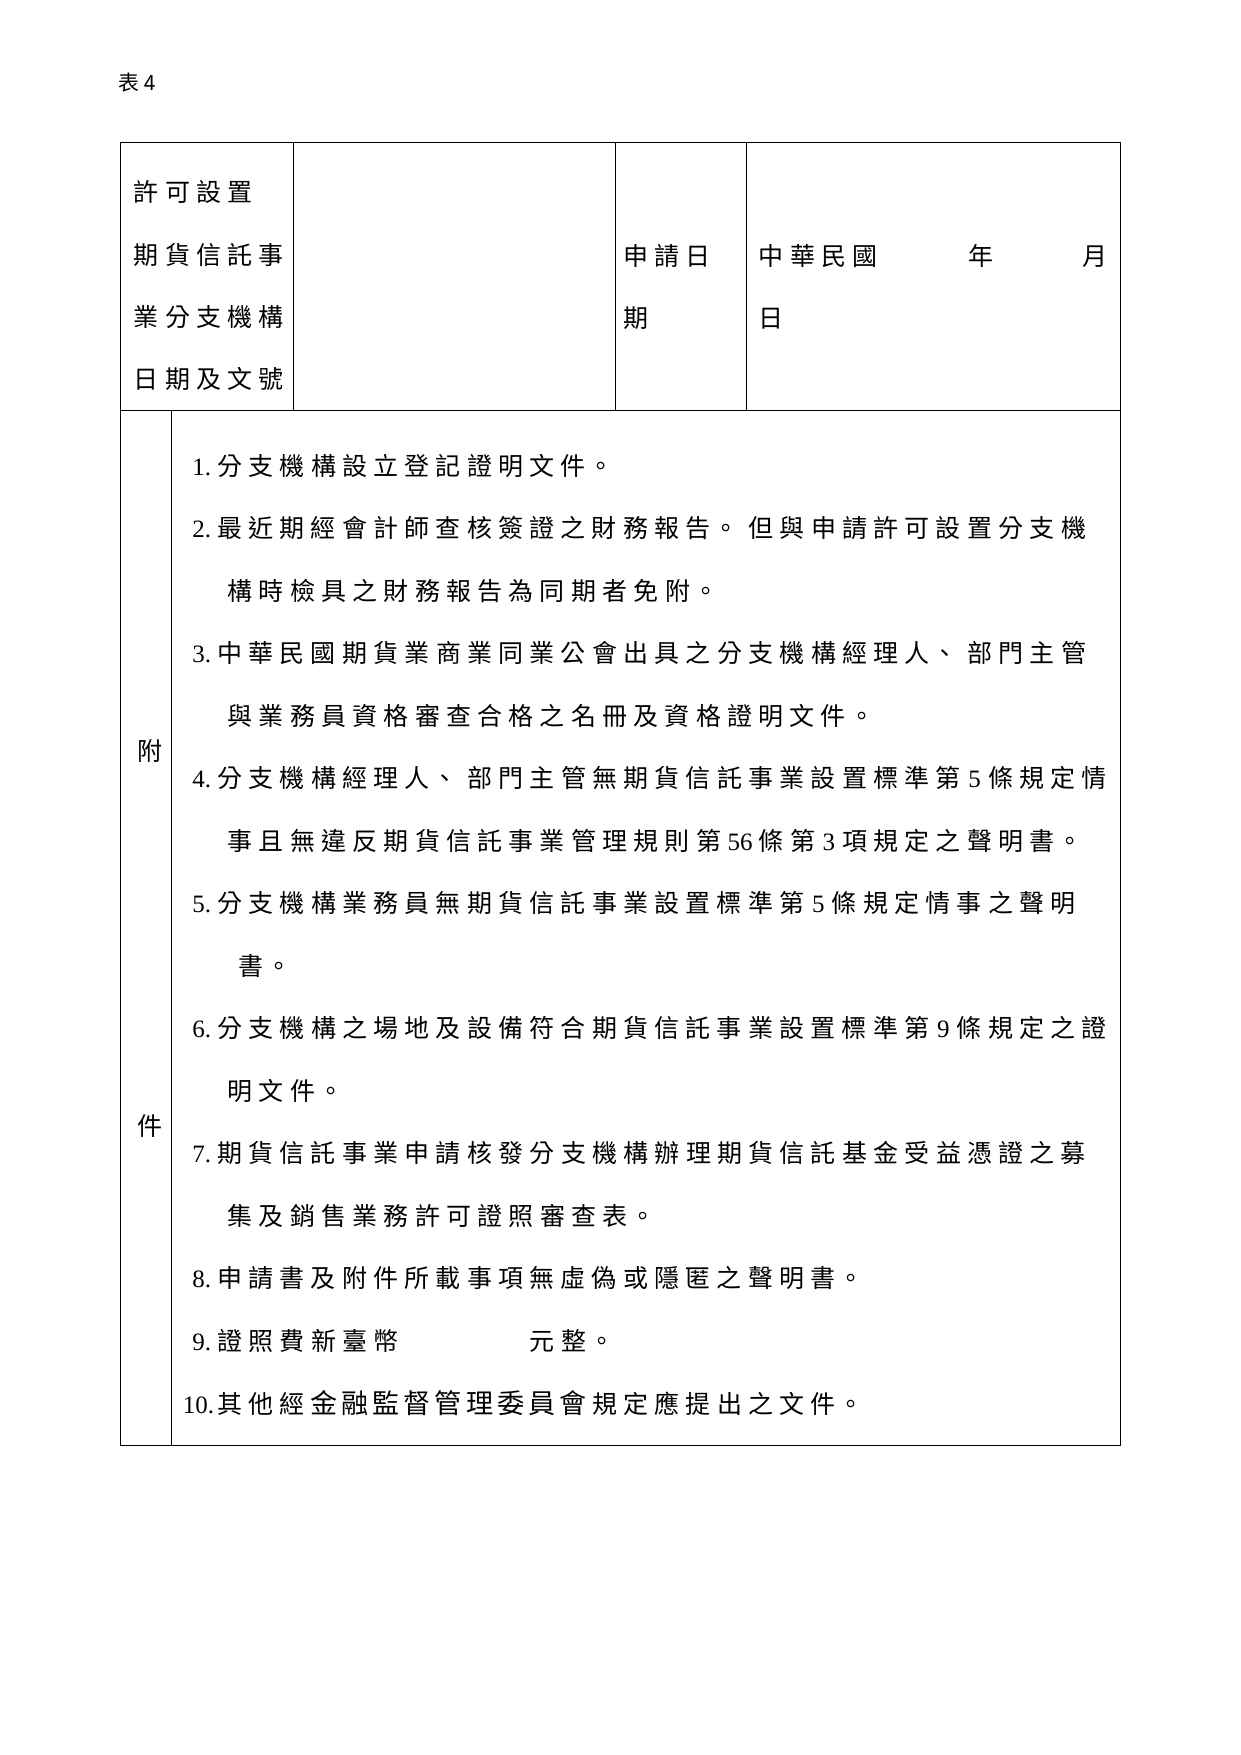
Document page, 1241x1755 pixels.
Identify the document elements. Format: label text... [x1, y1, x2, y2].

table_cell [294, 143, 615, 410]
table_cell 1.分支機構設立登記證明文件。 2.最近期經會計師查核簽證之財務報告。但與申請許可設置分支機構時檢具之財務報告為同期者免附。 3.中華民國期貨業商業同業公會出具之分支機構經理人、部門主管與業務員資格審查合格之名冊及資格證明文件。 4.分支機構經理人、部門主管無期貨信託事業設置標準第5條規定情事且無違反期貨信託事業管理規則第56條第3項規定之聲明書。 5.分支機構業務員無期貨信託事業設置標準第5條規定情事之聲明書。 6.分支機構之場地及設備符合期貨信託事業設置標準第9條規定之證明文件。 7.期貨信託事業申請核發分支機構辦理期貨信託基金受益憑證之募集及銷售業務許可證照審查表。 8.申請書及附件所載事項無虛偽或隱匿之聲明書。 9.證照費新臺幣 元整。 10.其他經金融監督管理委員會規定應提出之文件。 [172, 411, 1120, 1444]
table_cell 附 件 [121, 411, 171, 1444]
table_cell 中華民國 年 月 日 [747, 143, 1120, 410]
table_cell 許可設置 期貨信託事業分支機構 日期及文號 [121, 143, 293, 410]
table_cell 申請日期 [616, 143, 746, 410]
